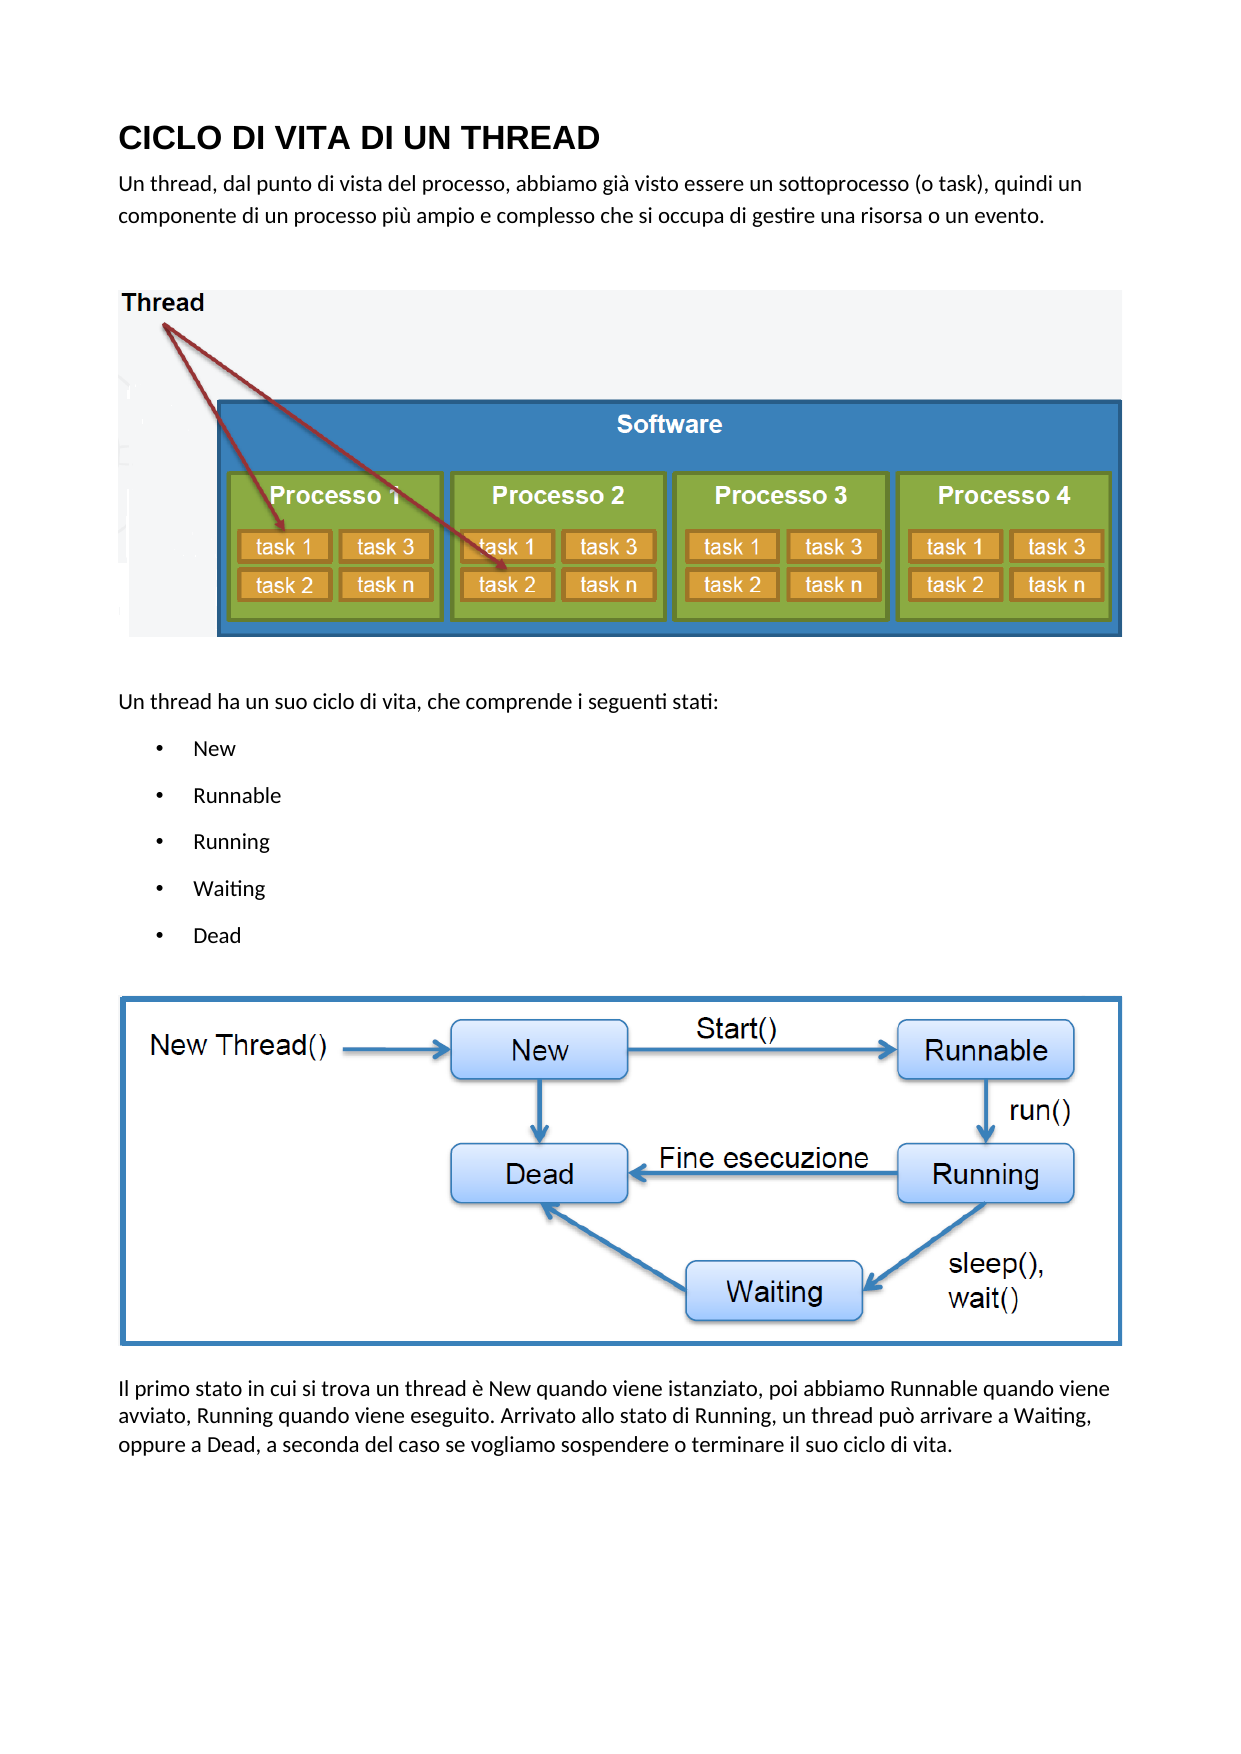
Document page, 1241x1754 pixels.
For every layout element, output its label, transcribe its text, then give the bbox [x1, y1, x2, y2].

list Running [156, 827, 1122, 856]
text Un thread, dal punto di vista del processo, abbiamo già visto essere un sottoprocesso (o task), quindi un componente di un processo più ampio e complesso che si occupa di gestire una risorsa o un evento. [118, 169, 1122, 229]
picture [118, 290, 1123, 637]
list Waiting [156, 874, 1122, 902]
text Un thread ha un suo ciclo di vita, che comprende i seguenti stati: [118, 687, 1122, 715]
list Runnable [156, 781, 1122, 809]
list New [156, 734, 1122, 762]
list Dead [156, 921, 1122, 949]
text Il primo stato in cui si trova un thread è New quando viene istanziato, poi abbiamo Runnable quando viene avviato, Running quando viene eseguito. Arrivato allo stato di Running, un thread può arrivare a Waiting, oppure a Dead, a seconda del caso se vogliamo sospendere o terminare il suo ciclo di vita. [118, 1374, 1122, 1458]
subtitle CICLO DI VITA DI UN THREAD [118, 118, 1122, 157]
picture [118, 995, 1123, 1346]
